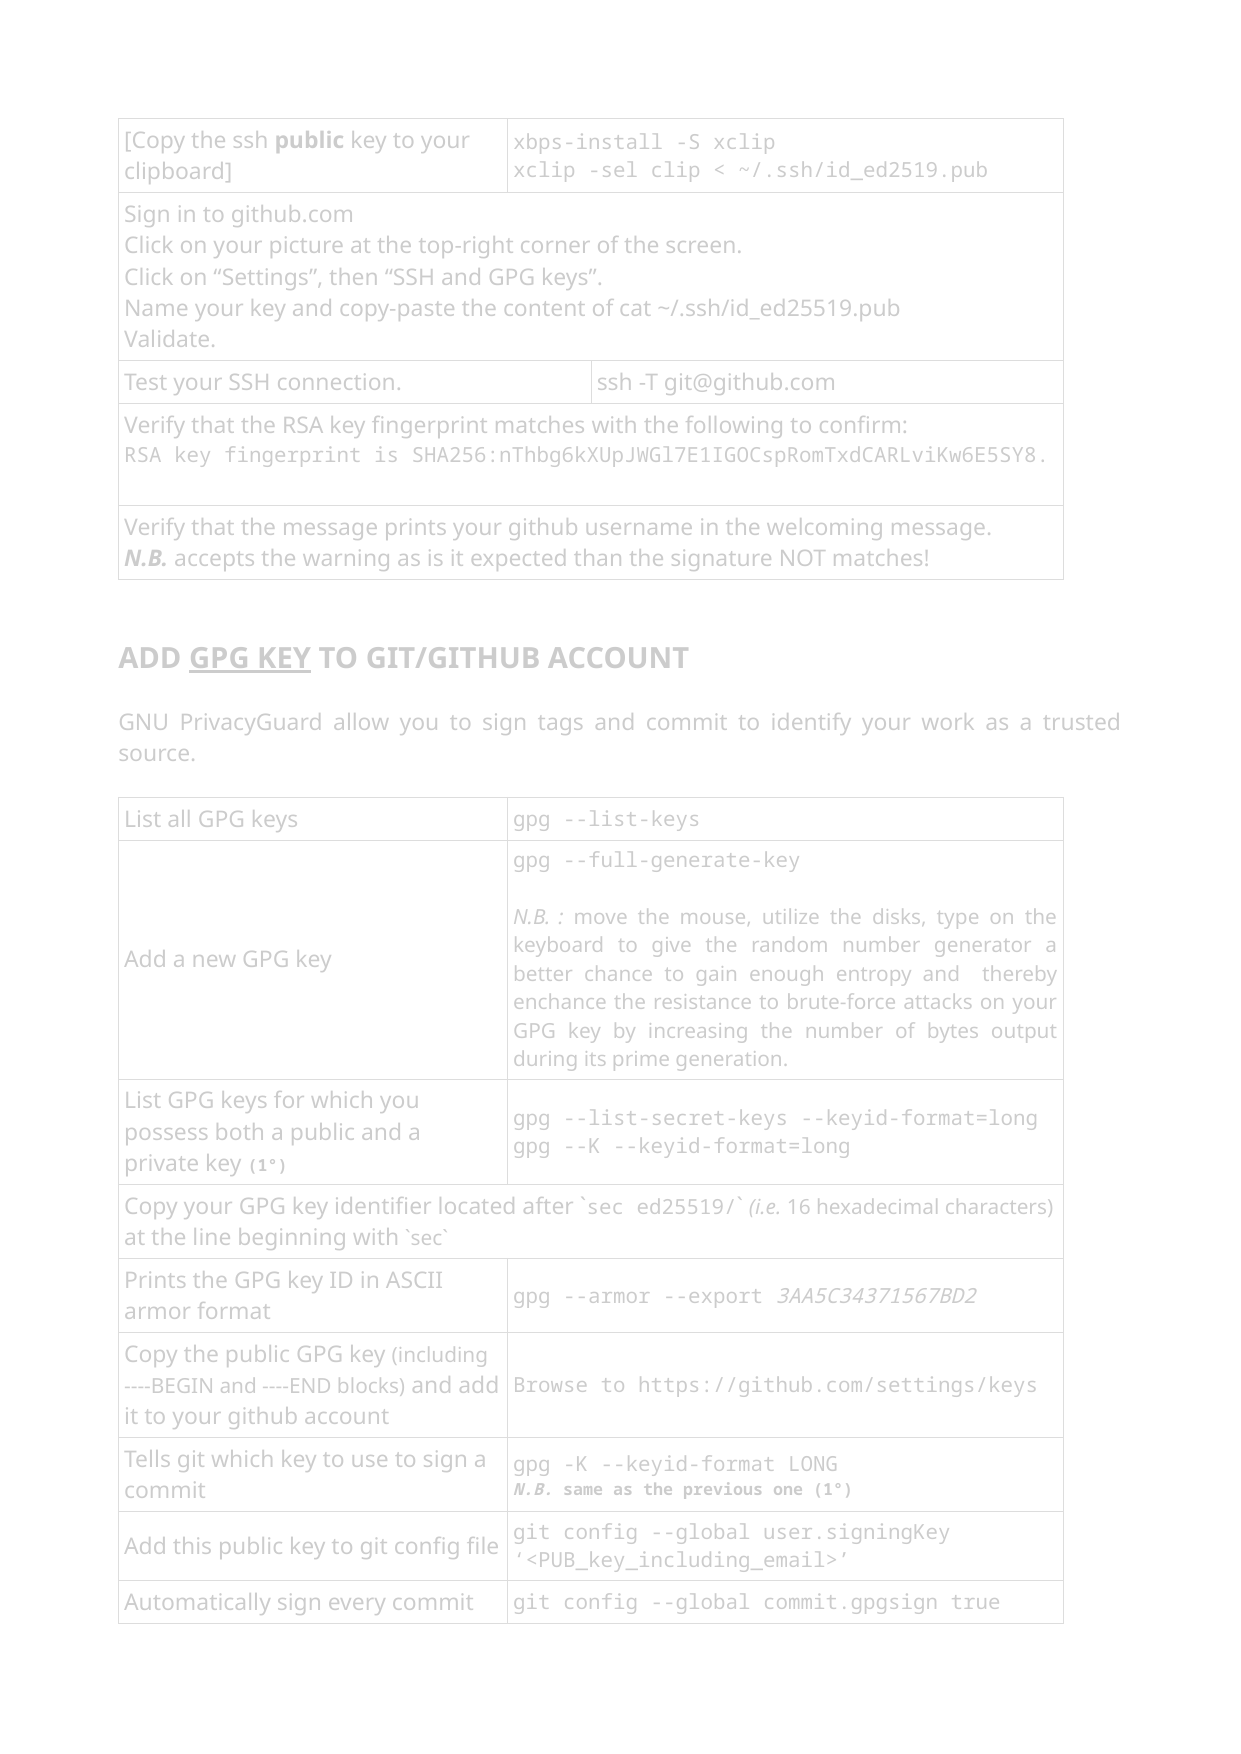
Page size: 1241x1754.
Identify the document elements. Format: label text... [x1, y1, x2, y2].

table_cell Tells git which key to use to sign a commit [119, 1438, 507, 1511]
table_cell Copy your GPG key identifier located after `sec ed25519/` (i.e. 16 hexadecimal characters) at the line beginning with `sec` [119, 1185, 1063, 1258]
table_cell git config --global user.signingKey ‘<PUB_key_including_email>’ [508, 1512, 1063, 1580]
table_header List all GPG keys [119, 798, 507, 839]
text ADD GPG KEY TO GIT/GITHUB ACCOUNT [118, 637, 1122, 677]
table_cell git config --global commit.gpgsign true [508, 1581, 1063, 1623]
table_cell List GPG keys for which you possess both a public and a private key (1°) [119, 1080, 507, 1184]
table_cell Verify that the message prints your github username in the welcoming message. N.B. accepts the warning as is it expected than the signature NOT matches! [119, 506, 1063, 579]
table_cell gpg --full-generate-key N.B. : move the mouse, utilize the disks, type on the keyboard to give the random number generator a better chance to gain enough entropy and thereby enchance the resistance to brute-force attacks on your GPG key by increasing the number of bytes output during its prime generation. [508, 841, 1063, 1078]
table_cell Browse to https://github.com/settings/keys [508, 1333, 1063, 1437]
table_cell Copy the public GPG key (including ----BEGIN and ----END blocks) and add it to your github account [119, 1333, 507, 1437]
table_cell gpg -K --keyid-format LONG N.B. same as the previous one (1°) [508, 1438, 1063, 1511]
table_cell Prints the GPG key ID in ASCII armor format [119, 1259, 507, 1332]
table_cell gpg --list-secret-keys --keyid-format=long gpg --K --keyid-format=long [508, 1080, 1063, 1184]
table_cell Automatically sign every commit [119, 1581, 507, 1623]
table_cell Add this public key to git config file [119, 1512, 507, 1580]
table_cell gpg --armor --export 3AA5C34371567BD2 [508, 1259, 1063, 1332]
table_cell xbps-install -S xclip xclip -sel clip < ~/.ssh/id_ed2519.pub [508, 119, 1063, 192]
table_cell Sign in to github.com Click on your picture at the top-right corner of the screen. Click on “Settings”, then “SSH and GPG keys”. Name your key and copy-paste the content of cat ~/.ssh/id_ed25519.pub Validate. [119, 193, 1063, 360]
table_header gpg --list-keys [508, 798, 1063, 839]
text GNU PrivacyGuard allow you to sign tags and commit to identify your work as a trusted source. [118, 705, 1122, 768]
table_cell Add a new GPG key [119, 841, 507, 1078]
table_cell Test your SSH connection. [119, 361, 591, 403]
table_cell ssh -T git@github.com [592, 361, 1063, 403]
table_cell [Copy the ssh public key to your clipboard] [119, 119, 507, 192]
table_cell Verify that the RSA key fingerprint matches with the following to confirm: RSA key fingerprint is SHA256:nThbg6kXUpJWGl7E1IGOCspRomTxdCARLviKw6E5SY8. [119, 404, 1063, 505]
